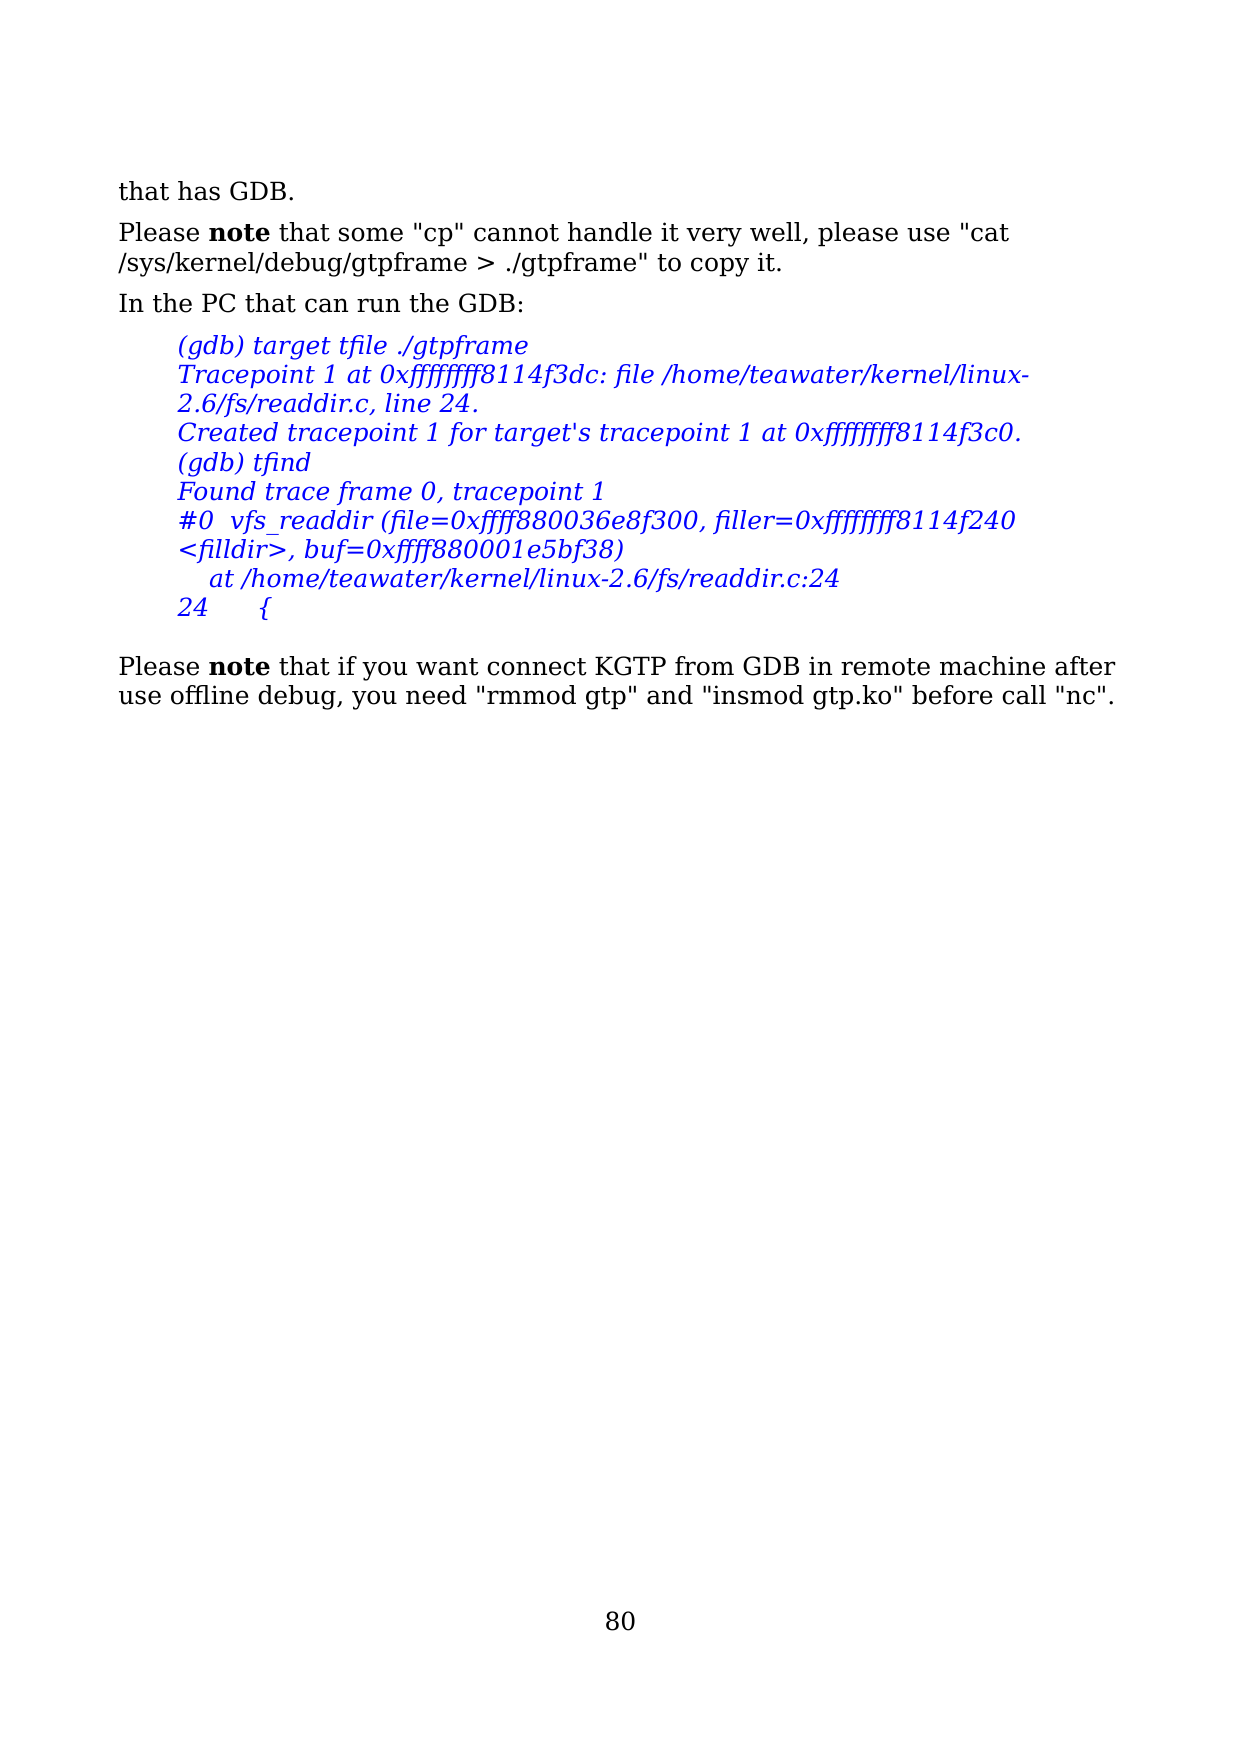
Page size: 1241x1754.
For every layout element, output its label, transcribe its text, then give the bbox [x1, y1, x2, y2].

text Please note that if you want connect KGTP from GDB in remote machine after use offline debug, you need "rmmod gtp" and "insmod gtp.ko" before call "nc". [118, 652, 1122, 711]
text #0 vfs_readdir (file=0xffff880036e8f300, filler=0xffffffff8114f240 <filldir>, buf=0xffff880001e5bf38) [177, 506, 1063, 564]
text Created tracepoint 1 for target's tracepoint 1 at 0xffffffff8114f3c0. [177, 419, 1063, 448]
text 24 { [177, 594, 1063, 623]
text Tracepoint 1 at 0xffffffff8114f3dc: file /home/teawater/kernel/linux-2.6/fs/readdir.c, line 24. [177, 360, 1063, 419]
text that has GDB. [118, 177, 1122, 206]
text (gdb) target tfile ./gtpframe [177, 331, 1063, 360]
text (gdb) tfind [177, 448, 1063, 477]
text at /home/teawater/kernel/linux-2.6/fs/readdir.c:24 [177, 564, 1063, 594]
text Found trace frame 0, tracepoint 1 [177, 477, 1063, 506]
text In the PC that can run the GDB: [118, 289, 1122, 319]
text Please note that some "cp" cannot handle it very well, please use "cat /sys/kernel/debug/gtpframe > ./gtpframe" to copy it. [118, 218, 1122, 277]
